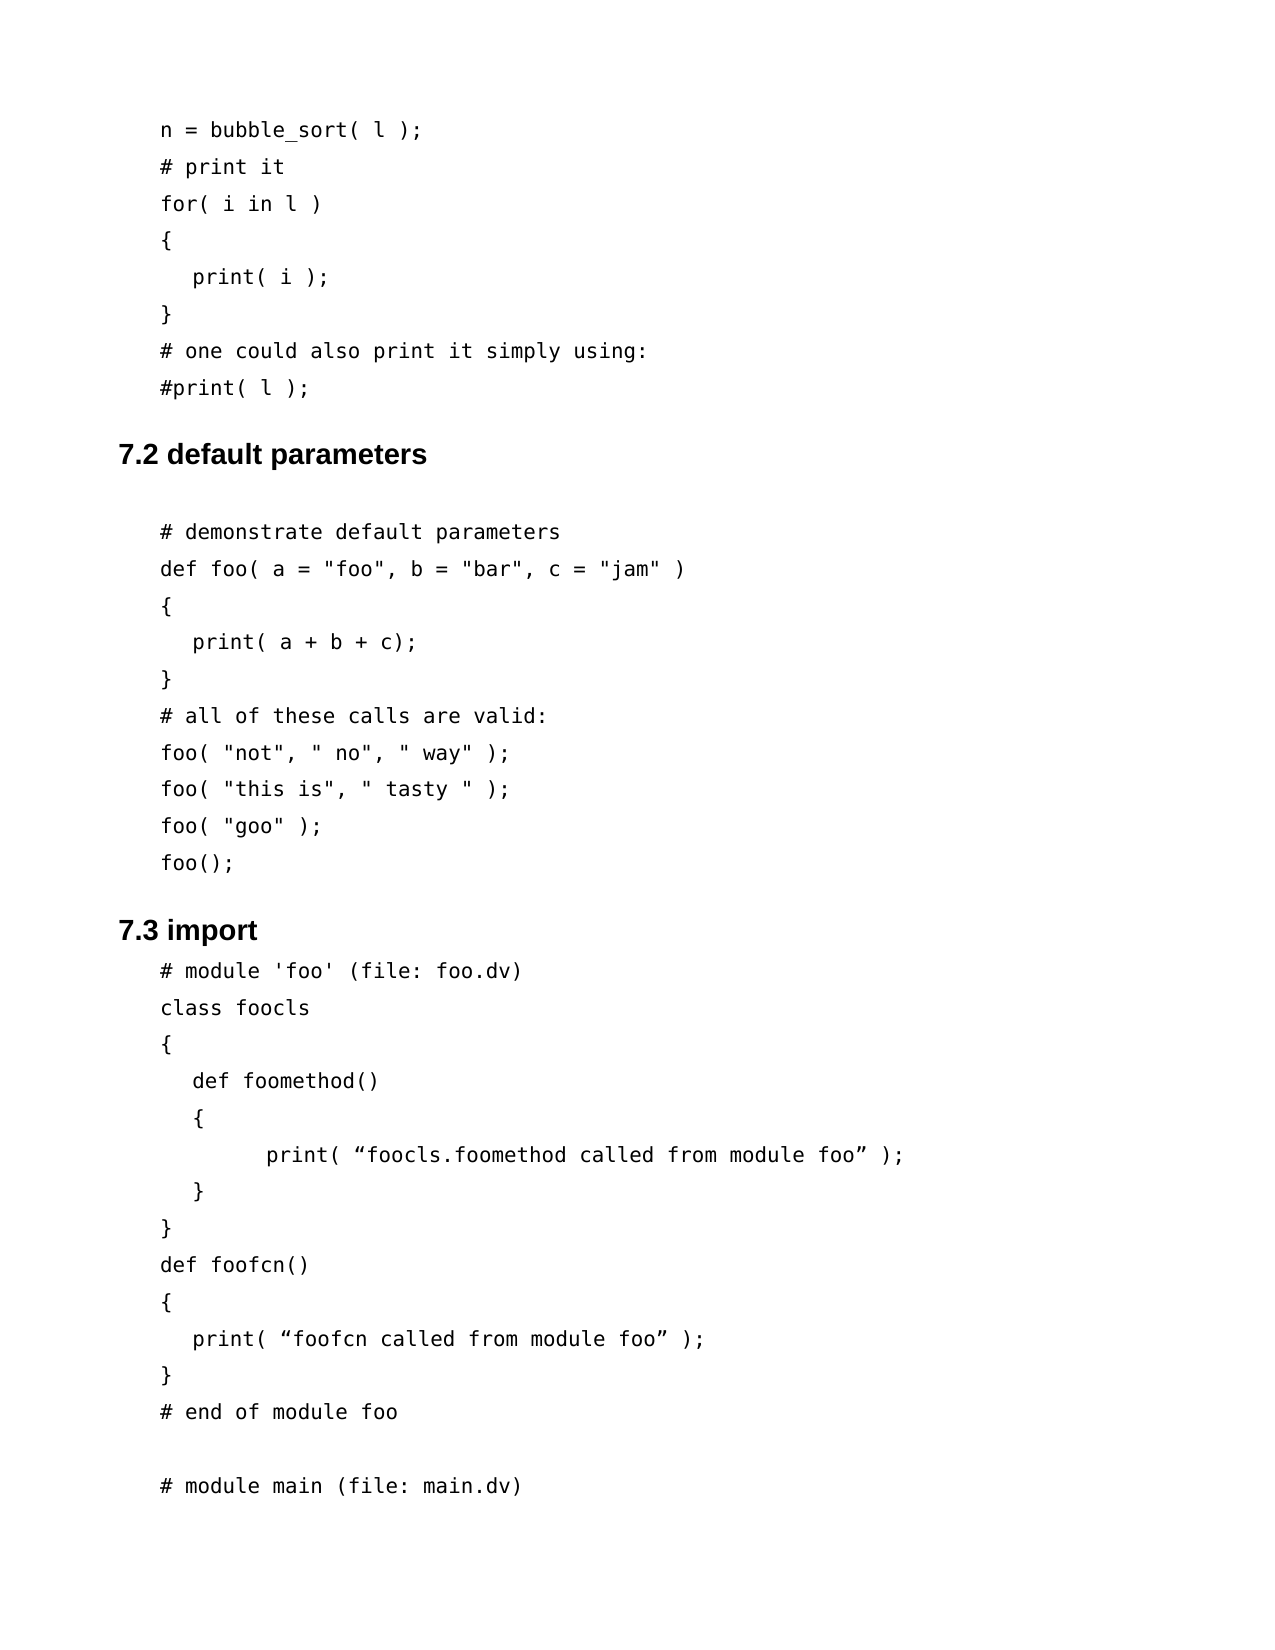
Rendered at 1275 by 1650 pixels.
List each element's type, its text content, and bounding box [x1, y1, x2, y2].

subtitle 7.2 default parameters [118, 437, 1157, 471]
text } [118, 302, 1157, 326]
text # module main (file: main.dv) [118, 1474, 1157, 1498]
text } [118, 667, 1157, 691]
text } [118, 1179, 1157, 1204]
text print( a + b + c); [118, 630, 1157, 655]
text def foo( a = "foo", b = "bar", c = "jam" ) [118, 557, 1157, 581]
text n = bubble_sort( l ); [118, 118, 1157, 142]
subtitle 7.3 import [118, 913, 1157, 946]
text { [118, 228, 1157, 253]
text # all of these calls are valid: [118, 704, 1157, 728]
text foo( "this is", " tasty " ); [118, 777, 1157, 802]
text print( i ); [118, 265, 1157, 289]
text { [118, 1032, 1157, 1057]
text # demonstrate default parameters [118, 520, 1157, 544]
text def foomethod() [118, 1069, 1157, 1093]
text print( “foocls.foomethod called from module foo” ); [118, 1143, 1157, 1167]
text foo( "goo" ); [118, 814, 1157, 838]
text foo( "not", " no", " way" ); [118, 741, 1157, 765]
text for( i in l ) [118, 192, 1157, 216]
text { [118, 594, 1157, 618]
text } [118, 1216, 1157, 1241]
text print( “foofcn called from module foo” ); [118, 1327, 1157, 1351]
text class foocls [118, 996, 1157, 1020]
text { [118, 1106, 1157, 1130]
text # one could also print it simply using: [118, 339, 1157, 363]
text def foofcn() [118, 1253, 1157, 1277]
text } [118, 1363, 1157, 1388]
text { [118, 1290, 1157, 1314]
text #print( l ); [118, 376, 1157, 400]
text # end of module foo [118, 1400, 1157, 1424]
text # print it [118, 155, 1157, 179]
text foo(); [118, 851, 1157, 875]
text # module 'foo' (file: foo.dv) [118, 959, 1157, 983]
